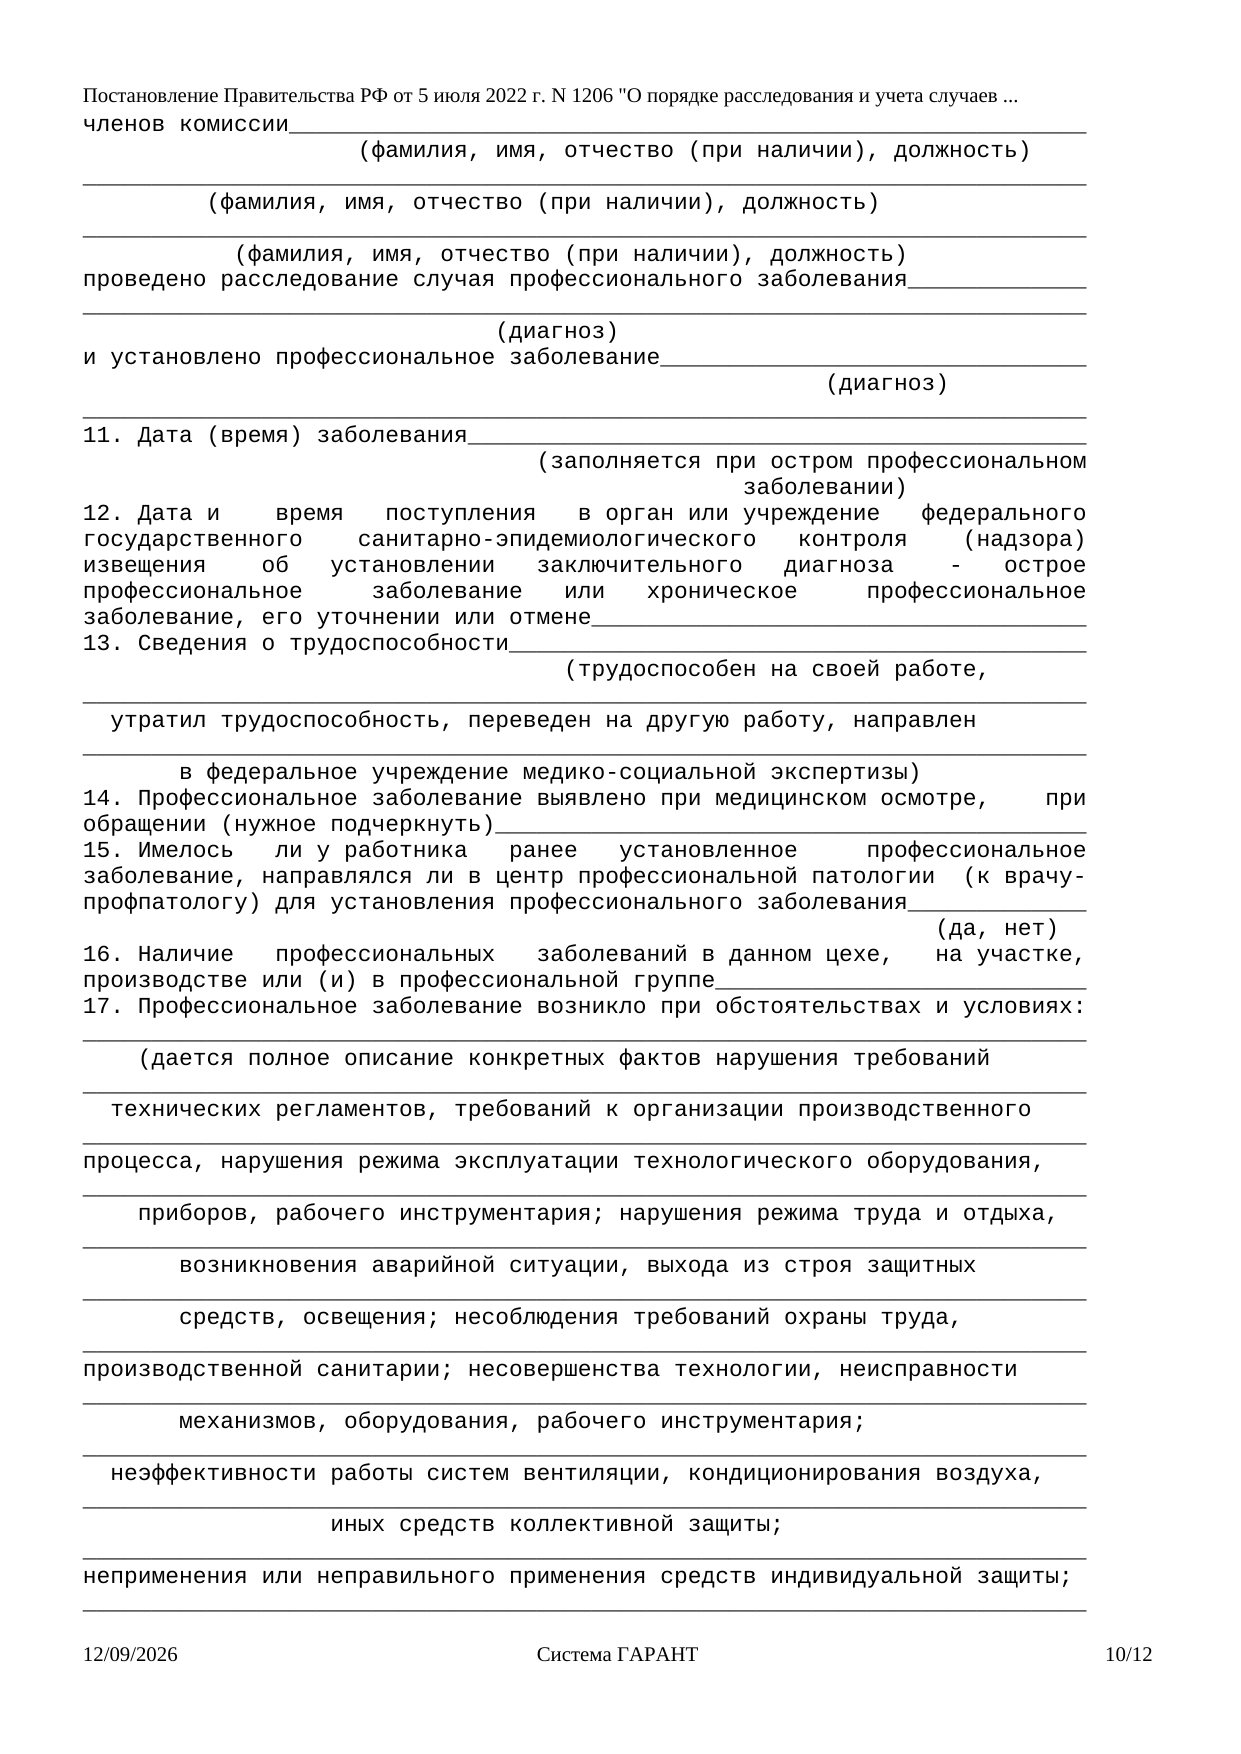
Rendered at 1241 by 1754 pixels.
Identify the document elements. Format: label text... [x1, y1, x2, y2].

text _________________________________________________________________________ [83, 1072, 1157, 1098]
text членов комиссии__________________________________________________________ [83, 112, 1157, 138]
text _________________________________________________________________________ [83, 1383, 1157, 1409]
text 11. Дата (время) заболевания_____________________________________________ [83, 423, 1157, 449]
text возникновения аварийной ситуации, выхода из строя защитных [83, 1253, 1157, 1279]
text (диагноз) [83, 372, 1157, 397]
text _________________________________________________________________________ [83, 1227, 1157, 1253]
text (да, нет) [83, 916, 1157, 942]
text _________________________________________________________________________ [83, 164, 1157, 190]
text заболевание, направлялся ли в центр профессиональной патологии (к врачу- [83, 864, 1157, 890]
text профессиональное заболевание или хроническое профессиональное [83, 579, 1157, 605]
text (фамилия, имя, отчество (при наличии), должность) [83, 242, 1157, 268]
text _________________________________________________________________________ [83, 683, 1157, 709]
text средств, освещения; несоблюдения требований охраны труда, [83, 1305, 1157, 1331]
text _________________________________________________________________________ [83, 1331, 1157, 1357]
text (фамилия, имя, отчество (при наличии), должность) [83, 190, 1157, 216]
text 14. Профессиональное заболевание выявлено при медицинском осмотре, при [83, 787, 1157, 812]
text (дается полное описание конкретных фактов нарушения требований [83, 1046, 1157, 1072]
text утратил трудоспособность, переведен на другую работу, направлен [83, 709, 1157, 735]
text _________________________________________________________________________ [83, 1124, 1157, 1150]
text 17. Профессиональное заболевание возникло при обстоятельствах и условиях: [83, 994, 1157, 1020]
text производстве или (и) в профессиональной группе___________________________ [83, 968, 1157, 994]
text извещения об установлении заключительного диагноза - острое [83, 553, 1157, 579]
text (трудоспособен на своей работе, [83, 657, 1157, 683]
text _________________________________________________________________________ [83, 216, 1157, 242]
text заболевание, его уточнении или отмене____________________________________ [83, 605, 1157, 631]
text (заполняется при остром профессиональном [83, 449, 1157, 475]
text иных средств коллективной защиты; [83, 1513, 1157, 1539]
text _________________________________________________________________________ [83, 1539, 1157, 1565]
text неэффективности работы систем вентиляции, кондиционирования воздуха, [83, 1461, 1157, 1487]
text государственного санитарно-эпидемиологического контроля (надзора) [83, 527, 1157, 553]
text 13. Сведения о трудоспособности__________________________________________ [83, 631, 1157, 657]
text неприменения или неправильного применения средств индивидуальной защиты; [83, 1565, 1157, 1591]
text _________________________________________________________________________ [83, 397, 1157, 423]
text 15. Имелось ли у работника ранее установленное профессиональное [83, 838, 1157, 864]
text и установлено профессиональное заболевание_______________________________ [83, 346, 1157, 372]
text проведено расследование случая профессионального заболевания_____________ [83, 268, 1157, 294]
text _________________________________________________________________________ [83, 1487, 1157, 1513]
text процесса, нарушения режима эксплуатации технологического оборудования, [83, 1150, 1157, 1176]
text _________________________________________________________________________ [83, 1591, 1157, 1617]
text (фамилия, имя, отчество (при наличии), должность) [83, 138, 1157, 164]
text _________________________________________________________________________ [83, 1176, 1157, 1202]
text профпатологу) для установления профессионального заболевания_____________ [83, 890, 1157, 916]
text _________________________________________________________________________ [83, 735, 1157, 761]
text приборов, рабочего инструментария; нарушения режима труда и отдыха, [83, 1202, 1157, 1227]
text _________________________________________________________________________ [83, 294, 1157, 320]
text обращении (нужное подчеркнуть)___________________________________________ [83, 812, 1157, 838]
text заболевании) [83, 475, 1157, 501]
text _________________________________________________________________________ [83, 1279, 1157, 1305]
text 12. Дата и время поступления в орган или учреждение федерального [83, 501, 1157, 527]
text _________________________________________________________________________ [83, 1435, 1157, 1461]
text _________________________________________________________________________ [83, 1020, 1157, 1046]
text производственной санитарии; несовершенства технологии, неисправности [83, 1357, 1157, 1383]
text 16. Наличие профессиональных заболеваний в данном цехе, на участке, [83, 942, 1157, 968]
text технических регламентов, требований к организации производственного [83, 1098, 1157, 1124]
text в федеральное учреждение медико-социальной экспертизы) [83, 761, 1157, 787]
text механизмов, оборудования, рабочего инструментария; [83, 1409, 1157, 1435]
text (диагноз) [83, 320, 1157, 346]
